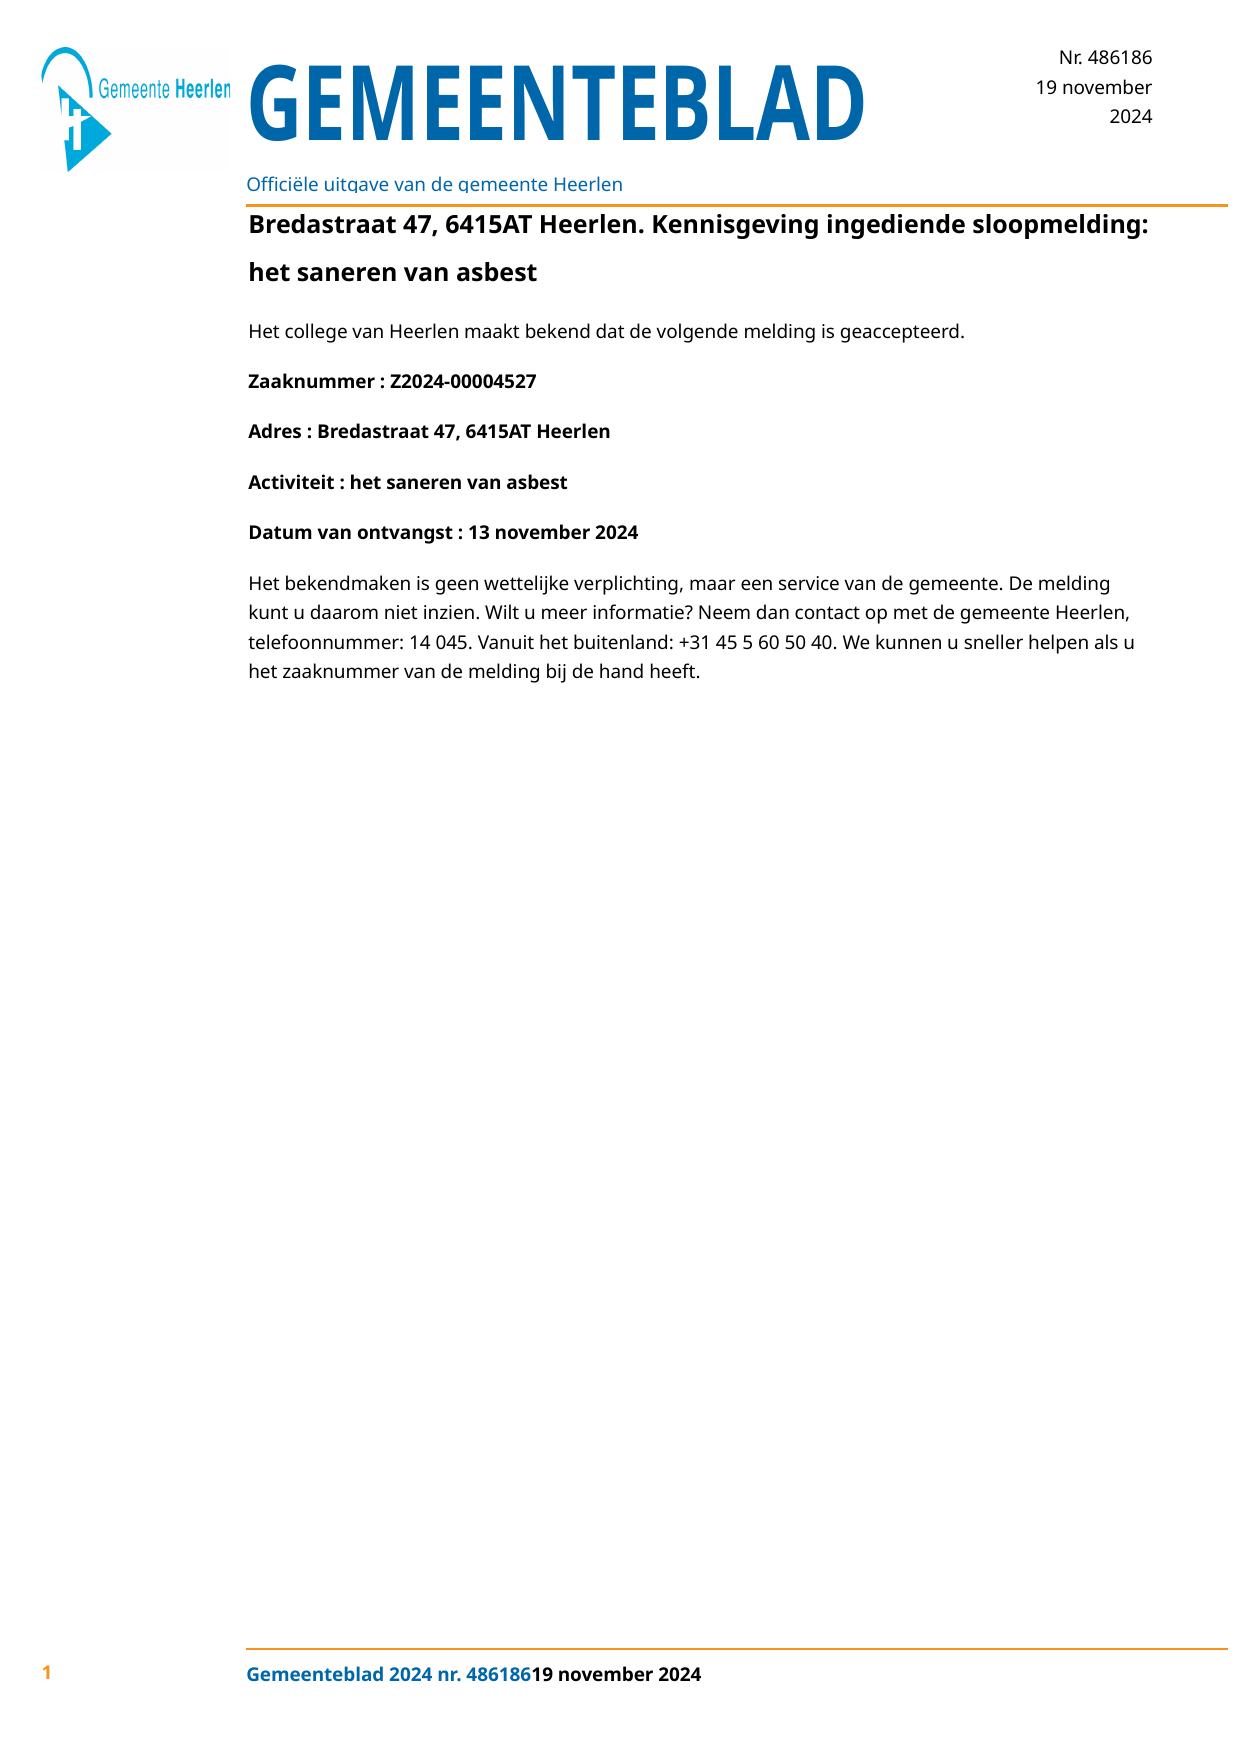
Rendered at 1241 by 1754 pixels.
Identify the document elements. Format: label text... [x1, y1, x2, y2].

text Activiteit : het saneren van asbest [248, 469, 1152, 495]
picture [41, 47, 59, 70]
text Adres : Bredastraat 47, 6415AT Heerlen [248, 419, 1152, 444]
text Zaaknummer : Z2024-00004527 [248, 368, 1152, 394]
picture [41, 47, 231, 172]
text Datum van ontvangst : 13 november 2024 [248, 519, 1152, 545]
text Het college van Heerlen maakt bekend dat de volgende melding is geaccepteerd. [248, 318, 1152, 344]
text Bredastraat 47, 6415AT Heerlen. Kennisgeving ingediende sloopmelding: het saneren van asbest [248, 207, 1152, 288]
text Het bekendmaken is geen wettelijke verplichting, maar een service van de gemeente. De melding kunt u daarom niet inzien. Wilt u meer informatie? Neem dan contact op met de gemeente Heerlen, telefoonnummer: 14 045. Vanuit het buitenland: +31 45 5 60 50 40. We kunnen u sneller helpen als u het zaaknummer van de melding bij de hand heeft. [248, 570, 1152, 684]
